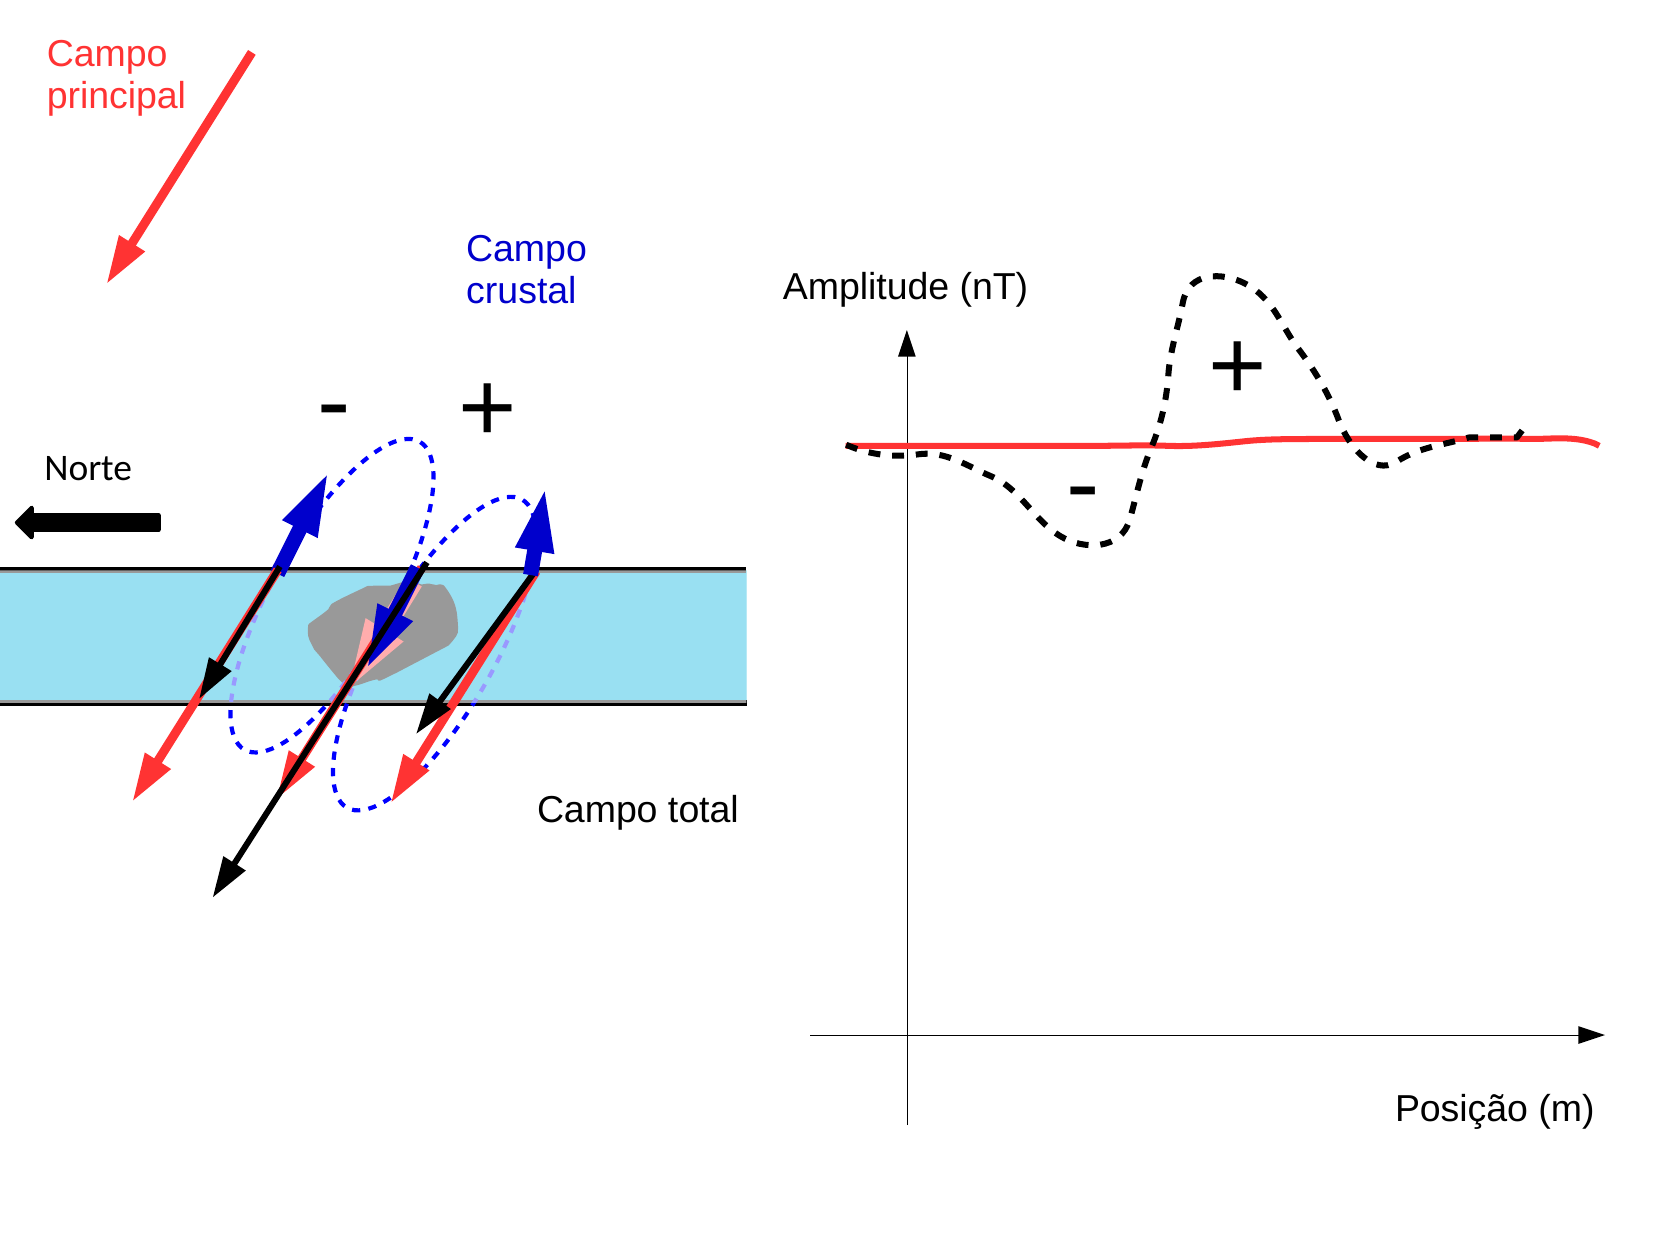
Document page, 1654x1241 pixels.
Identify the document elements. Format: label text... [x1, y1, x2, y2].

text_box Norte [17, 435, 160, 496]
text_box [444, 670, 468, 703]
text_box - [1052, 420, 1115, 547]
text_box Campo total [522, 781, 791, 838]
text_box + [1193, 301, 1283, 429]
text_box + [443, 343, 533, 471]
text_box Posição (m) [1380, 1080, 1610, 1137]
text_box [460, 570, 747, 703]
text_box Amplitude (nT) [768, 258, 1044, 316]
text_box Campo principal [32, 25, 257, 124]
text_box Campo crustal [451, 220, 677, 319]
text_box [16, 507, 159, 538]
text_box [201, 570, 407, 703]
text_box - [302, 337, 366, 465]
text_box [0, 570, 271, 703]
text_box [343, 570, 527, 703]
